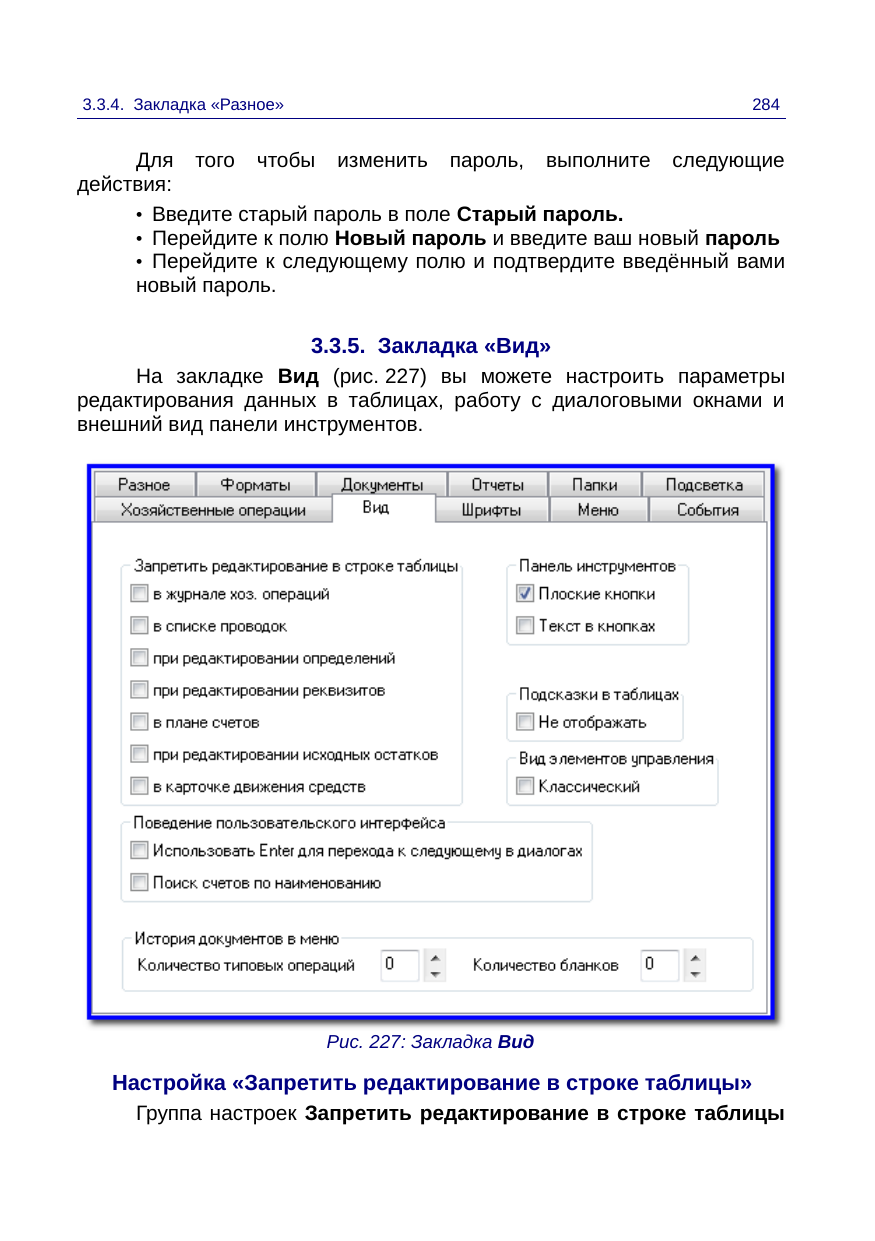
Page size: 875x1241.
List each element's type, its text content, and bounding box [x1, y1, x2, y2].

list Перейдите к следующему полю и подтвердите введённый вами новый пароль. [136, 249, 786, 297]
text Для того чтобы изменить пароль, выполните следующие действия: [77, 147, 786, 195]
subtitle Настройка «Запретить редактирование в строке таблицы» [79, 1052, 786, 1095]
text Группа настроек Запретить редактирование в строке таблицы [77, 1101, 786, 1125]
list Введите старый пароль в поле Старый пароль. [136, 201, 786, 225]
subtitle Закладка «Вид» [77, 333, 786, 358]
list Перейдите к полю Новый пароль и введите ваш новый пароль [136, 225, 786, 249]
picture [76, 453, 786, 1031]
text Рис. 227: Закладка Вид [77, 1031, 786, 1052]
text На закладке Вид (рис. 227) вы можете настроить параметры редактирования данных в таблицах, работу с диалоговыми окнами и внешний вид панели инструментов. [77, 364, 786, 436]
